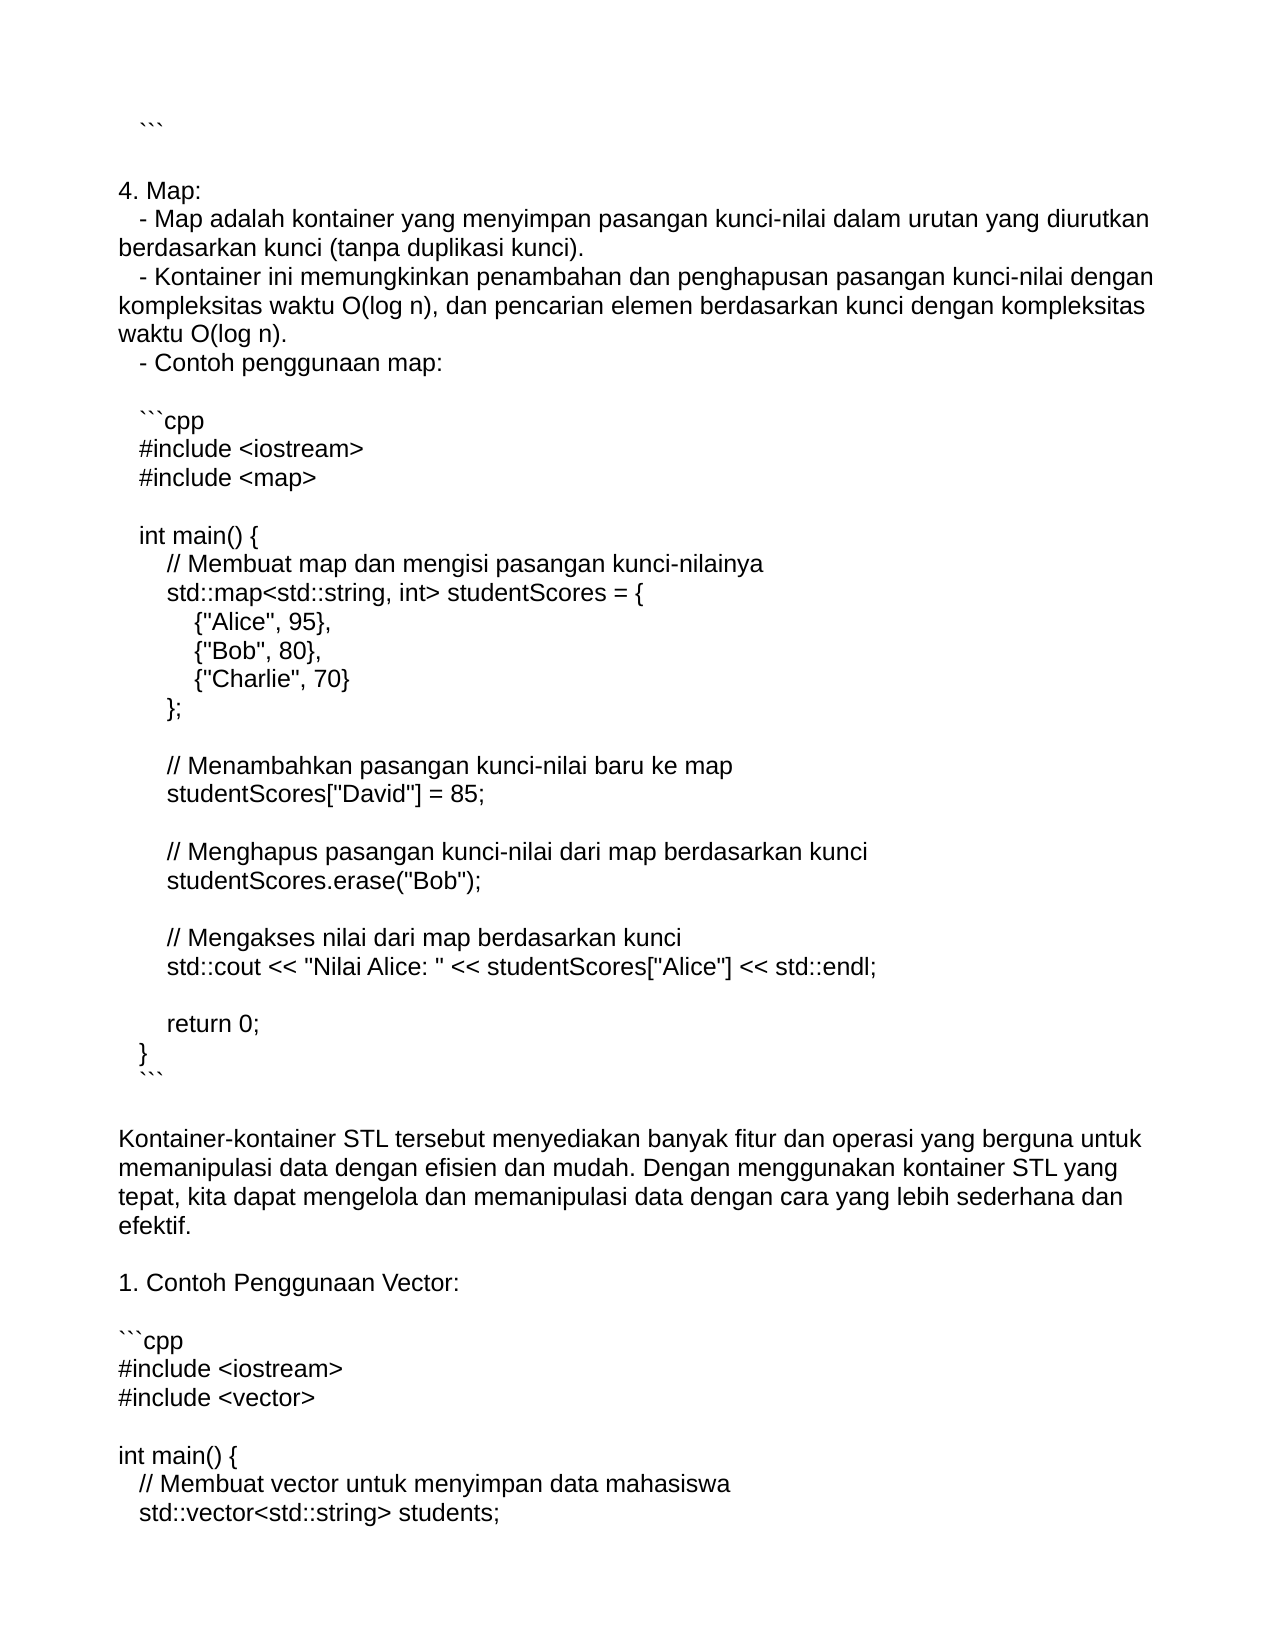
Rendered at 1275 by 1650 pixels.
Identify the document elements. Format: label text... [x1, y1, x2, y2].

text #include <iostream> [118, 1354, 1157, 1383]
text return 0; [118, 1009, 1157, 1038]
text {"Charlie", 70} [118, 664, 1157, 693]
text ```cpp [118, 406, 1157, 434]
text int main() { [118, 521, 1157, 549]
text {"Alice", 95}, [118, 607, 1157, 636]
text // Menambahkan pasangan kunci-nilai baru ke map [118, 751, 1157, 779]
text #include <vector> [118, 1383, 1157, 1412]
text - Contoh penggunaan map: [118, 348, 1157, 377]
text // Membuat vector untuk menyimpan data mahasiswa [118, 1469, 1157, 1498]
text #include <map> [118, 463, 1157, 492]
text // Menghapus pasangan kunci-nilai dari map berdasarkan kunci [118, 837, 1157, 866]
text ``` [118, 118, 1157, 147]
text - Kontainer ini memungkinkan penambahan dan penghapusan pasangan kunci-nilai dengan kompleksitas waktu O(log n), dan pencarian elemen berdasarkan kunci dengan kompleksitas waktu O(log n). [118, 262, 1157, 348]
text ```cpp [118, 1326, 1157, 1354]
text // Mengakses nilai dari map berdasarkan kunci [118, 923, 1157, 952]
text 4. Map: [118, 176, 1157, 204]
text } [118, 1038, 1157, 1067]
text ``` [118, 1067, 1157, 1096]
text studentScores["David"] = 85; [118, 779, 1157, 808]
text 1. Contoh Penggunaan Vector: [118, 1268, 1157, 1297]
text std::cout << "Nilai Alice: " << studentScores["Alice"] << std::endl; [118, 952, 1157, 981]
text int main() { [118, 1441, 1157, 1469]
text }; [118, 693, 1157, 722]
text Kontainer-kontainer STL tersebut menyediakan banyak fitur dan operasi yang berguna untuk memanipulasi data dengan efisien dan mudah. Dengan menggunakan kontainer STL yang tepat, kita dapat mengelola dan memanipulasi data dengan cara yang lebih sederhana dan efektif. [118, 1124, 1157, 1239]
text - Map adalah kontainer yang menyimpan pasangan kunci-nilai dalam urutan yang diurutkan berdasarkan kunci (tanpa duplikasi kunci). [118, 204, 1157, 262]
text #include <iostream> [118, 434, 1157, 463]
text studentScores.erase("Bob"); [118, 866, 1157, 894]
text {"Bob", 80}, [118, 636, 1157, 664]
text std::vector<std::string> students; [118, 1498, 1157, 1527]
text // Membuat map dan mengisi pasangan kunci-nilainya [118, 549, 1157, 578]
text std::map<std::string, int> studentScores = { [118, 578, 1157, 607]
